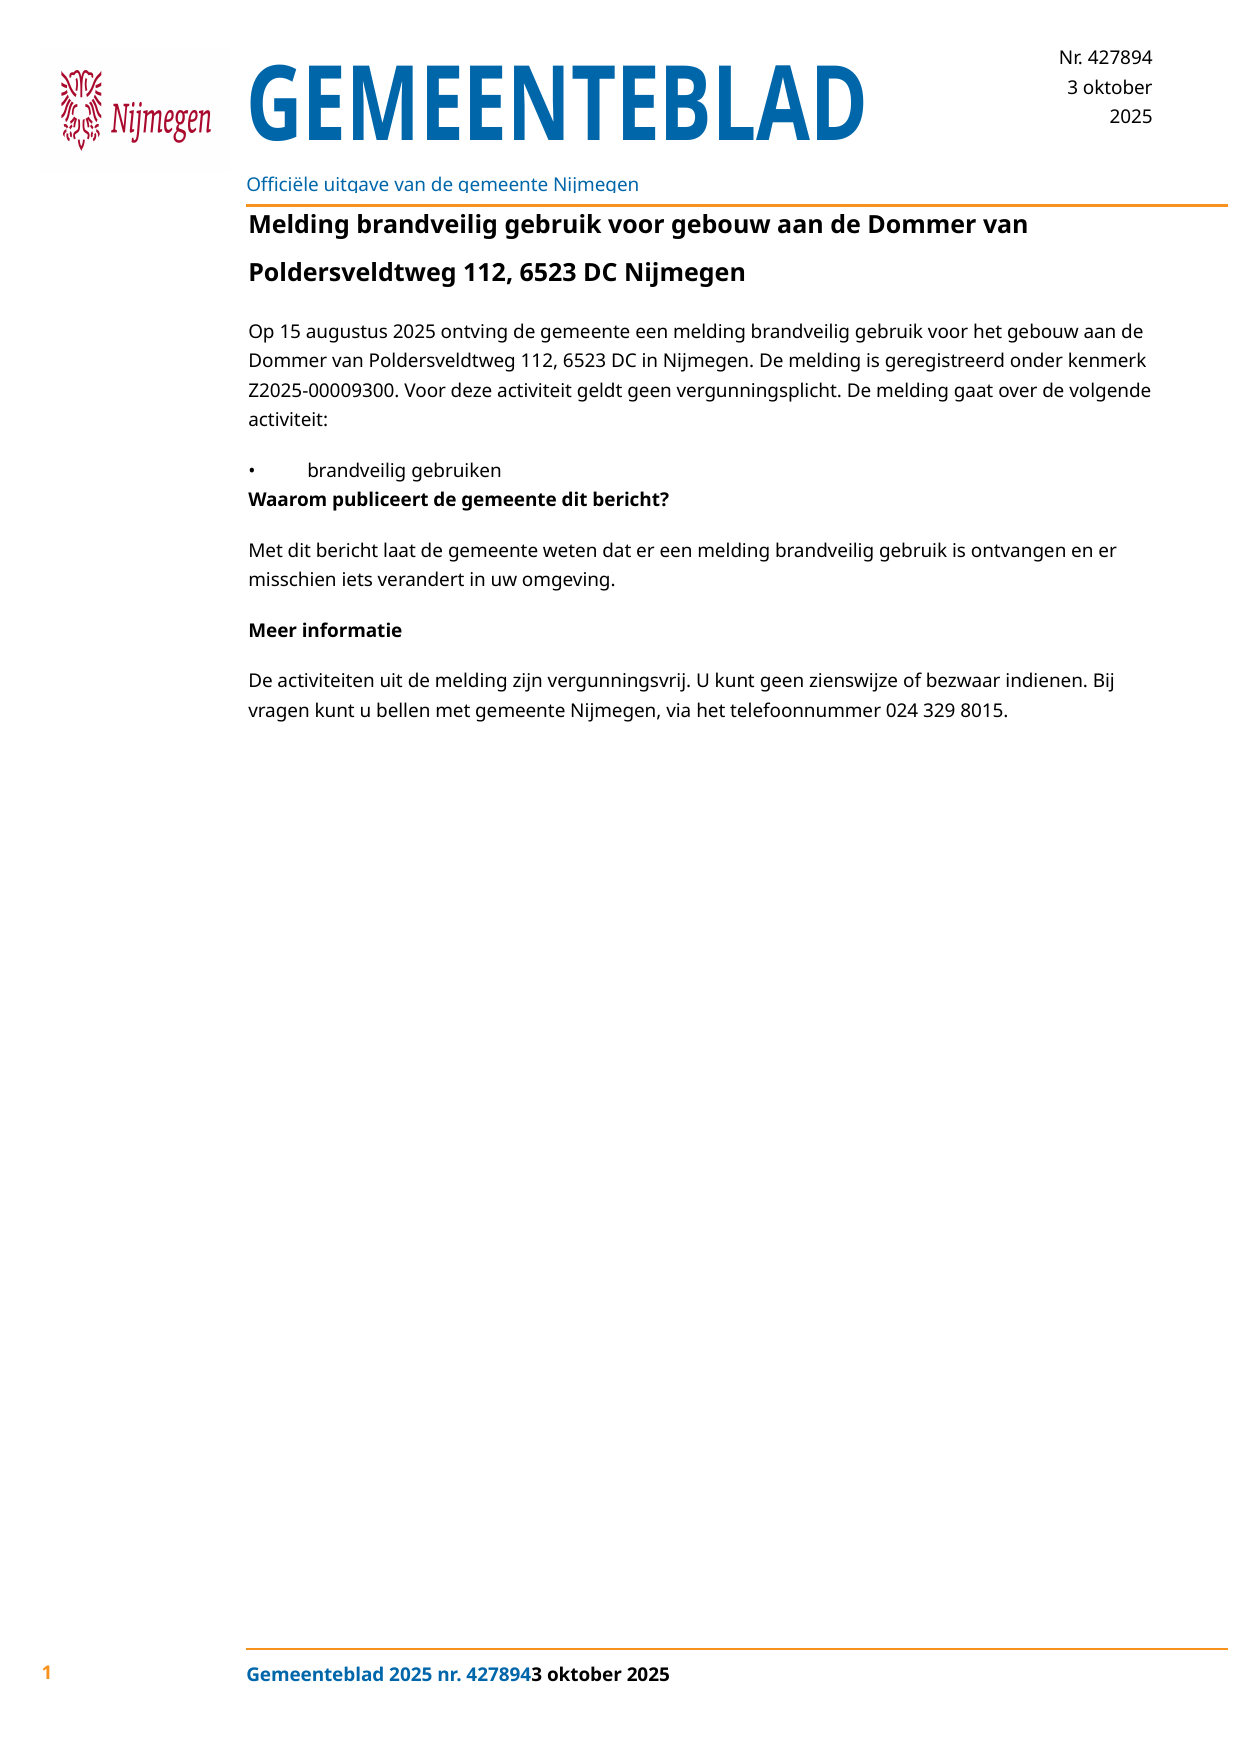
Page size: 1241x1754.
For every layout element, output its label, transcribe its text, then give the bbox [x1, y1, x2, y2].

list brandveilig gebruiken [248, 457, 1152, 483]
text Meer informatie [248, 617, 1152, 643]
text Waarom publiceert de gemeente dit bericht? [248, 487, 1152, 512]
text De activiteiten uit de melding zijn vergunningsvrij. U kunt geen zienswijze of bezwaar indienen. Bij vragen kunt u bellen met gemeente Nijmegen, via het telefoonnummer 024 329 8015. [248, 667, 1152, 723]
text Op 15 augustus 2025 ontving de gemeente een melding brandveilig gebruik voor het gebouw aan de Dommer van Poldersveldtweg 112, 6523 DC in Nijmegen. De melding is geregistreerd onder kenmerk Z2025-00009300. Voor deze activiteit geldt geen vergunningsplicht. De melding gaat over de volgende activiteit: [248, 318, 1152, 432]
text Met dit bericht laat de gemeente weten dat er een melding brandveilig gebruik is ontvangen en er misschien iets verandert in uw omgeving. [248, 537, 1152, 592]
picture [41, 47, 231, 172]
text Melding brandveilig gebruik voor gebouw aan de Dommer van Poldersveldtweg 112, 6523 DC Nijmegen [248, 207, 1152, 288]
